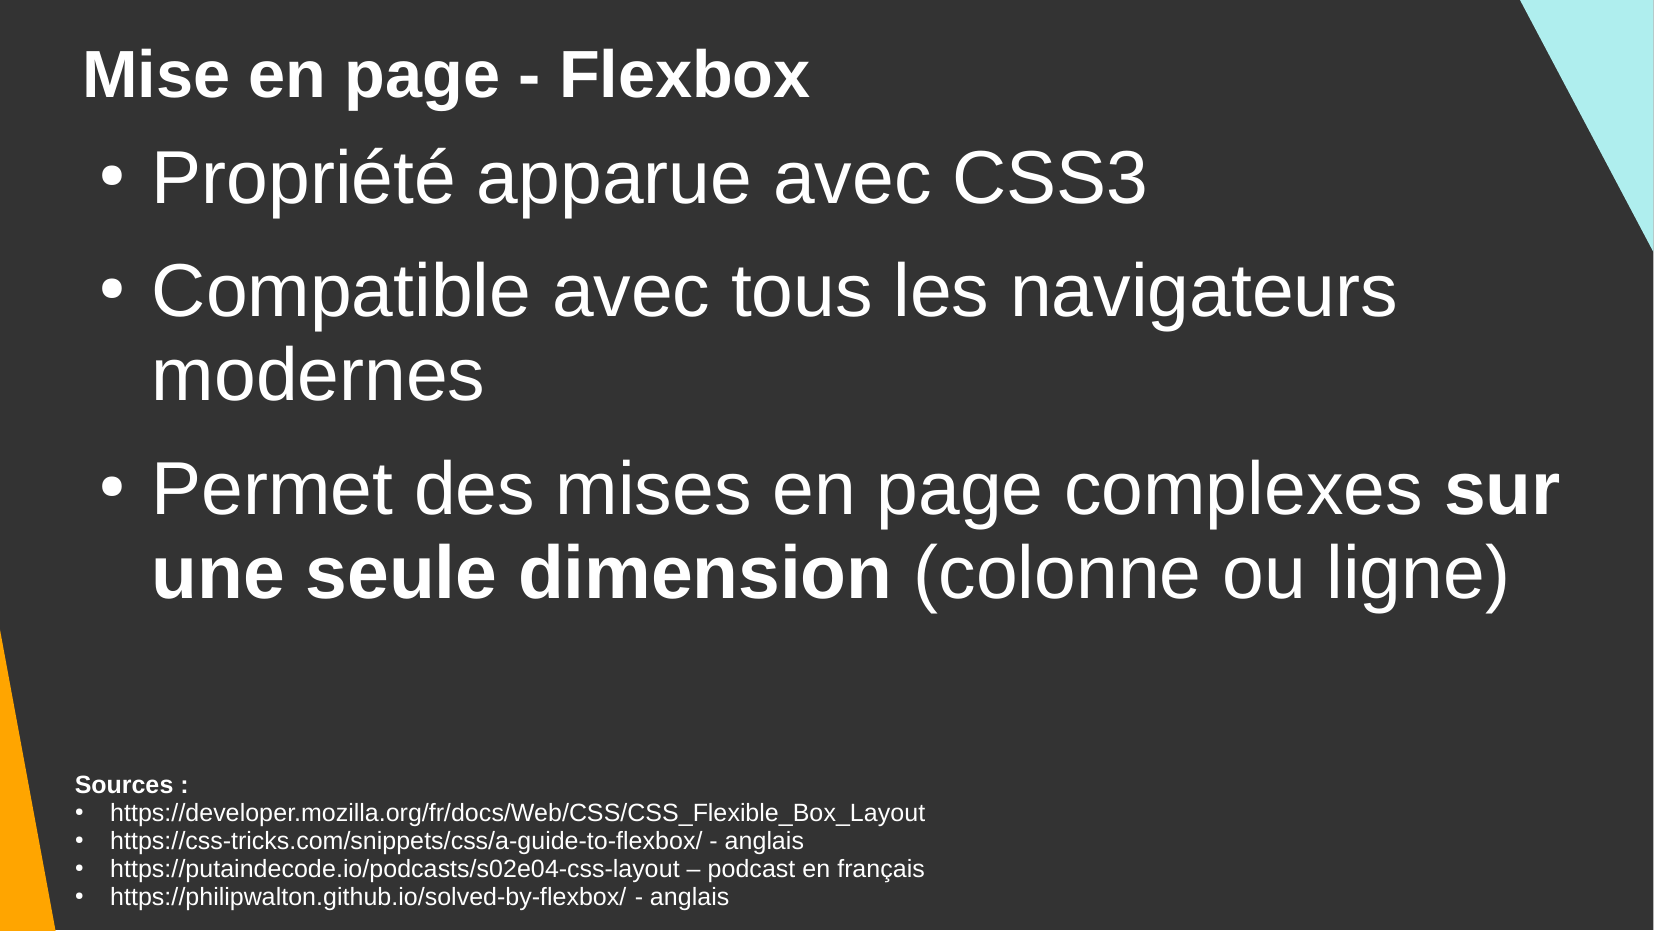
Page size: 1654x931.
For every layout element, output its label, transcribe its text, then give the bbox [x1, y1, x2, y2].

text_box [0, 629, 56, 931]
title Mise en page - Flexbox [82, 37, 1571, 114]
list Propriété apparue avec CSS3 Compatible avec tous les navigateurs modernes Permet des mises en page complexes sur une seule dimension (colonne ou ligne) [80, 135, 1605, 650]
text_box [1520, 0, 1654, 254]
text_box Sources : https://developer.mozilla.org/fr/docs/Web/CSS/CSS_Flexible_Box_Layout https://css-tricks.com/snippets/css/a-guide-to-flexbox/ - anglais https://putaindecode.io/podcasts/s02e04-css-layout – podcast en français https://philipwalton.github.io/solved-by-flexbox/ - anglais [60, 763, 1546, 931]
